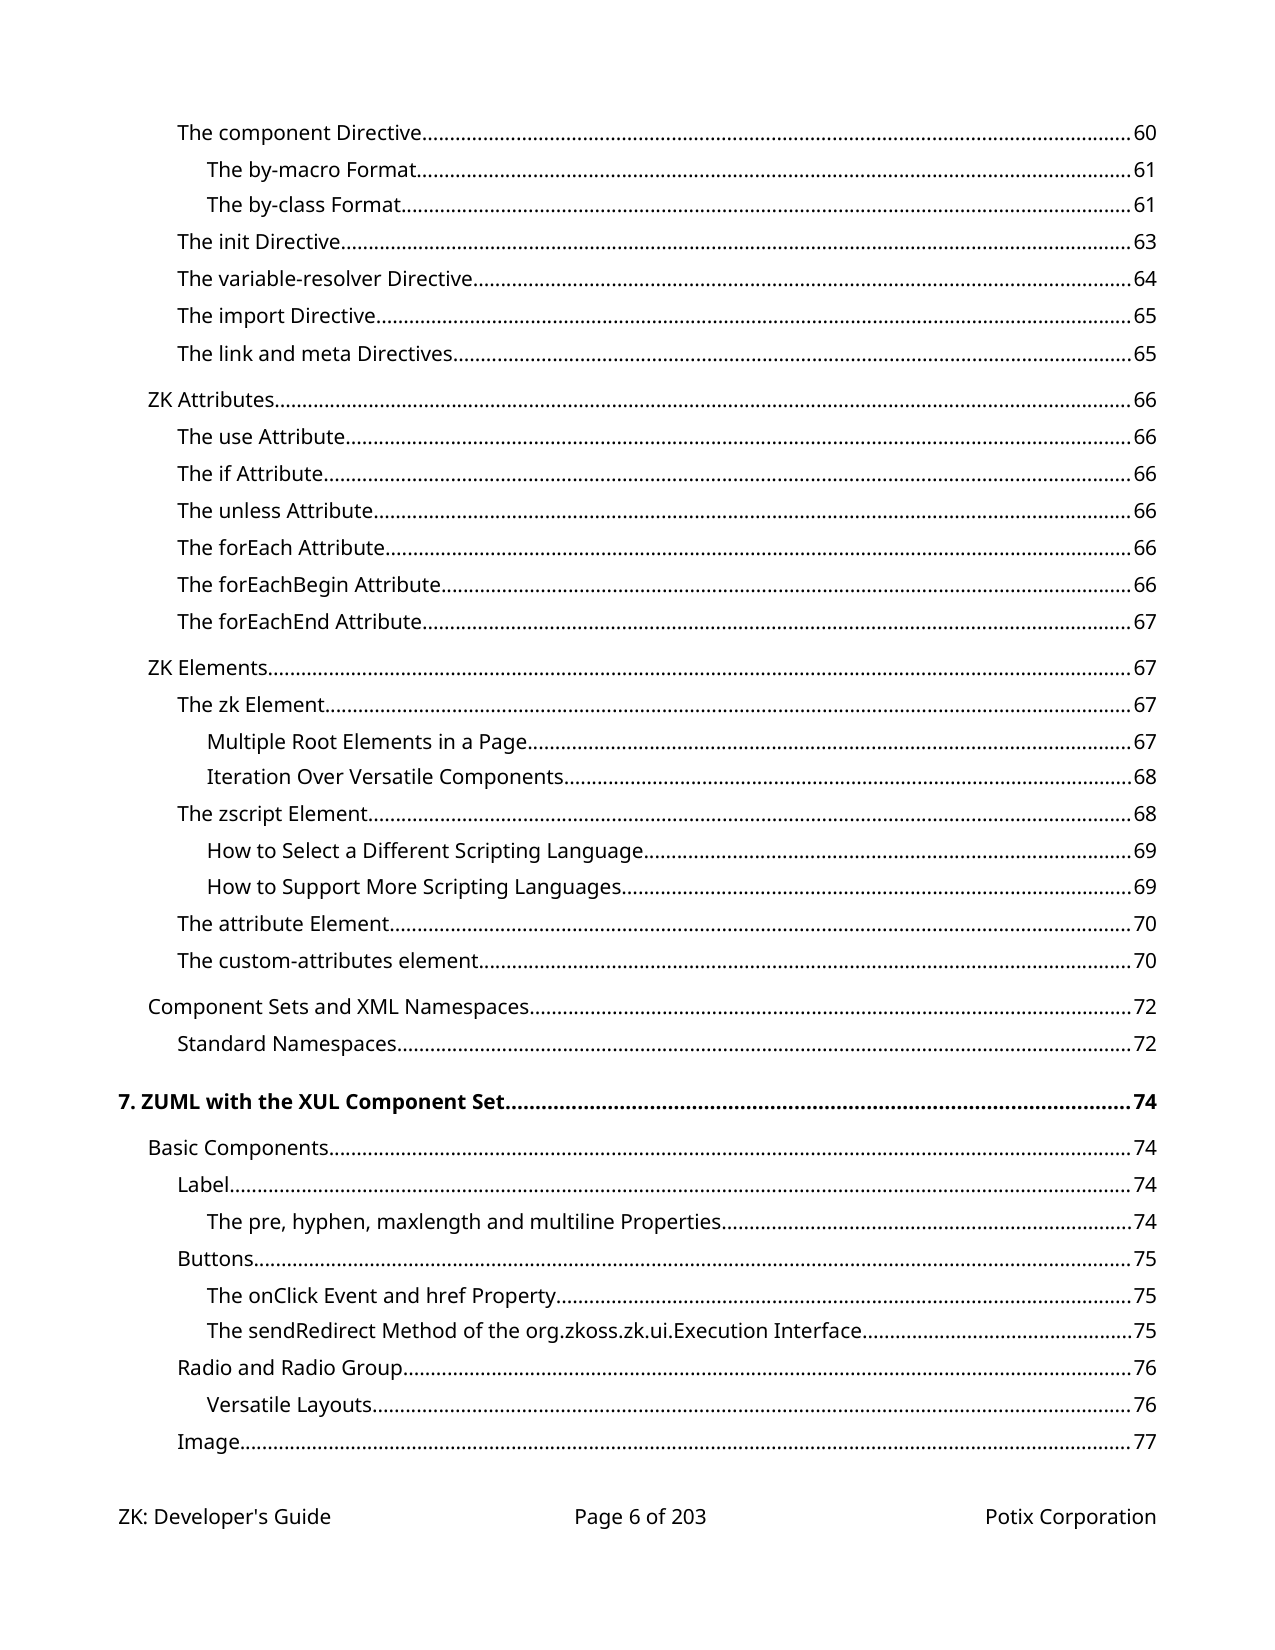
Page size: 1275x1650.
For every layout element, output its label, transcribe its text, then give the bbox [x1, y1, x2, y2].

text The zk Element 67 [177, 690, 1157, 718]
text Standard Namespaces 72 [177, 1029, 1157, 1057]
text How to Support More Scripting Languages 69 [207, 872, 1157, 900]
text The import Directive 65 [177, 302, 1157, 330]
text Versatile Layouts 76 [207, 1390, 1157, 1419]
text ZK Elements 67 [148, 653, 1157, 681]
text The component Directive 60 [177, 118, 1157, 146]
text Multiple Root Elements in a Page 67 [207, 727, 1157, 756]
text Label 74 [177, 1170, 1157, 1198]
text 7. ZUML with the XUL Component Set 74 [118, 1087, 1157, 1115]
text The if Attribute 66 [177, 459, 1157, 487]
text The forEach Attribute 66 [177, 533, 1157, 561]
text Radio and Radio Group 76 [177, 1353, 1157, 1382]
text Image 77 [177, 1427, 1157, 1456]
text The custom-attributes element 70 [177, 946, 1157, 974]
text The use Attribute 66 [177, 422, 1157, 450]
text The zscript Element 68 [177, 799, 1157, 828]
text The by-class Format 61 [207, 190, 1157, 219]
text The unless Attribute 66 [177, 496, 1157, 524]
text The forEachBegin Attribute 66 [177, 570, 1157, 598]
text The onClick Event and href Property 75 [207, 1281, 1157, 1309]
text The by-macro Format 61 [207, 155, 1157, 183]
text Buttons 75 [177, 1244, 1157, 1272]
text Basic Components 74 [148, 1133, 1157, 1161]
text The pre, hyphen, maxlength and multiline Properties 74 [207, 1207, 1157, 1235]
text The init Directive 63 [177, 227, 1157, 256]
text The attribute Element 70 [177, 909, 1157, 937]
text The link and meta Directives 65 [177, 339, 1157, 367]
text Iteration Over Versatile Components 68 [207, 762, 1157, 791]
text The variable-resolver Directive 64 [177, 264, 1157, 293]
text How to Select a Different Scripting Language 69 [207, 837, 1157, 865]
text ZK Attributes 66 [148, 385, 1157, 413]
text Component Sets and XML Namespaces 72 [148, 992, 1157, 1020]
text The sendRedirect Method of the org.zkoss.zk.ui.Execution Interface 75 [207, 1316, 1157, 1344]
text The forEachEnd Attribute 67 [177, 607, 1157, 635]
